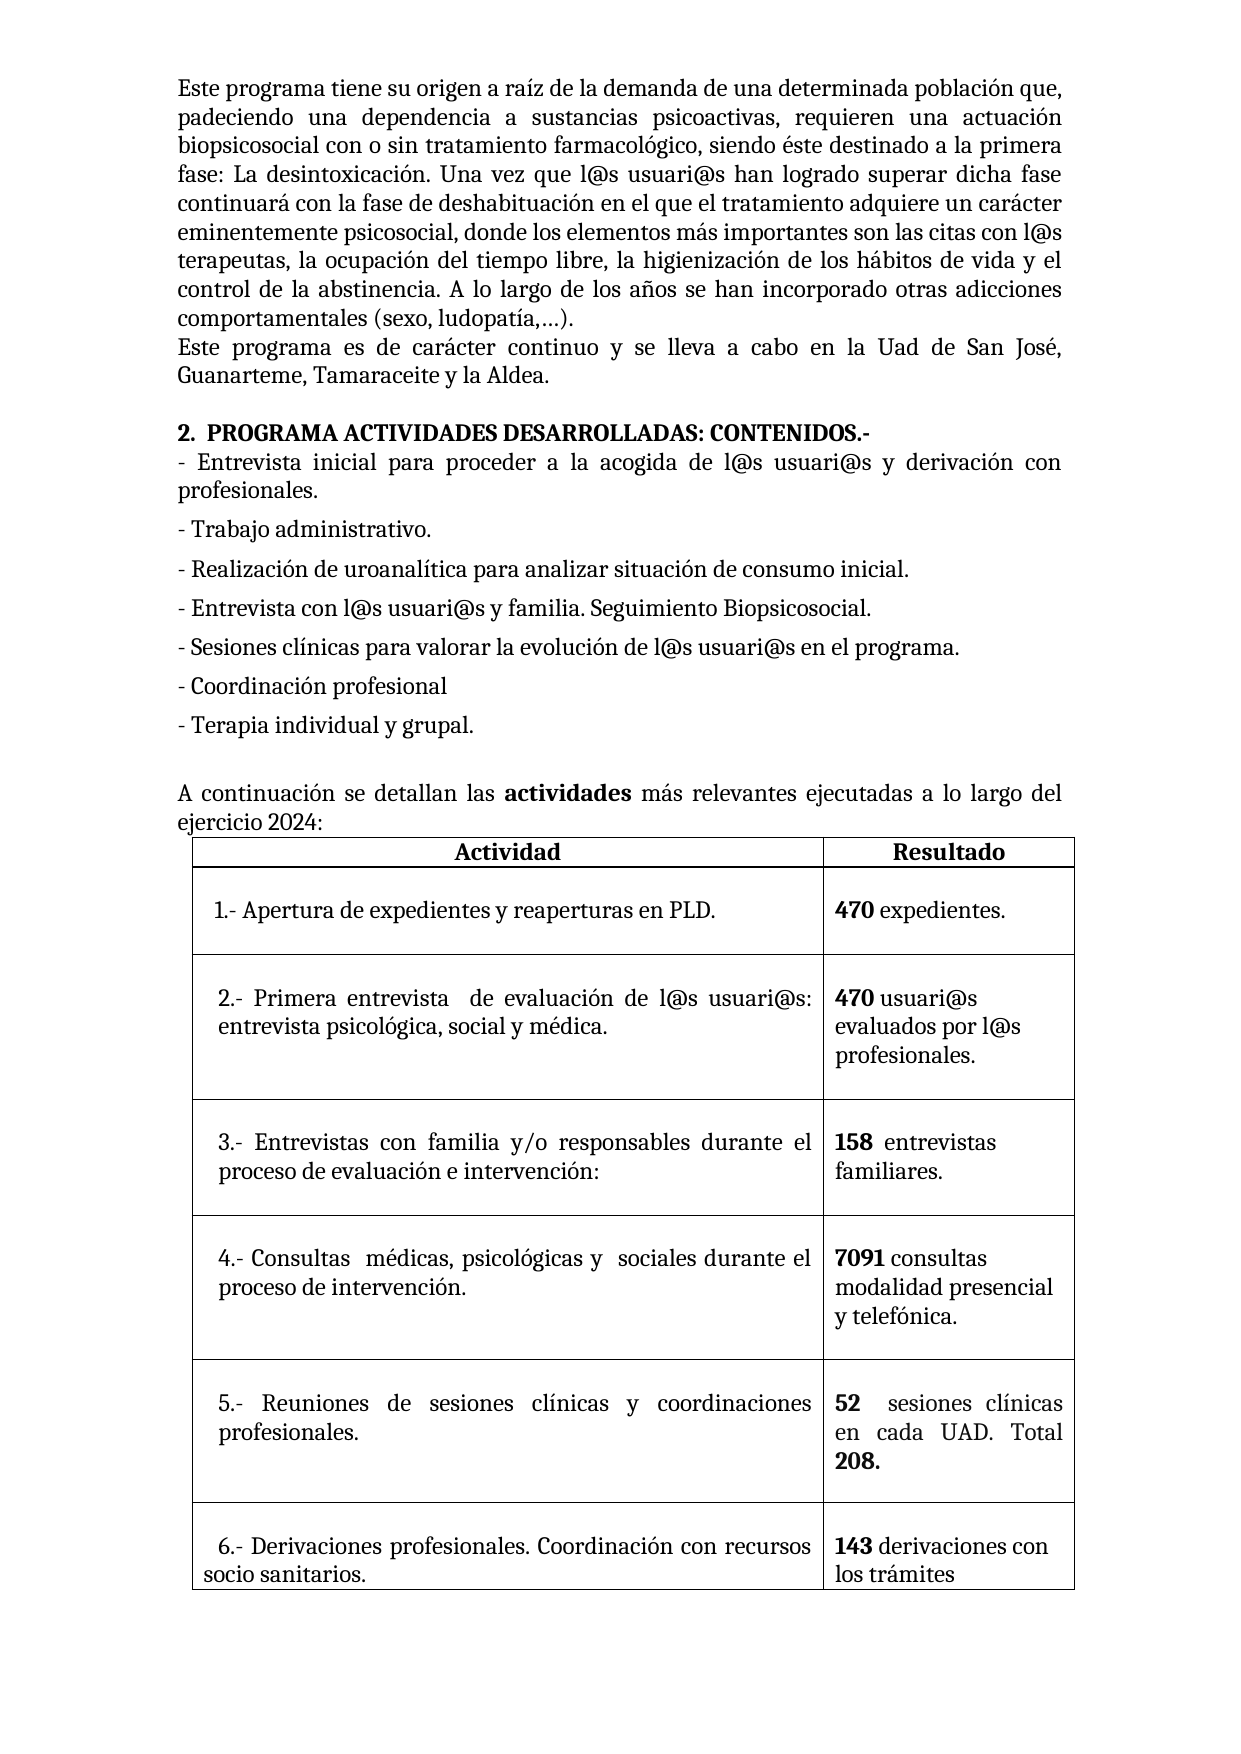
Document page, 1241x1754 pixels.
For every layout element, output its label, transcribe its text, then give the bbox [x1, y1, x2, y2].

table_cell 470 usuari@s evaluados por l@s profesionales. [824, 955, 1074, 1098]
text Este programa tiene su origen a raíz de la demanda de una determinada población que, padeciendo una dependencia a sustancias psicoactivas, requieren una actuación biopsicosocial con o sin tratamiento farmacológico, siendo éste destinado a la primera fase: La desintoxicación. Una vez que l@s usuari@s han logrado superar dicha fase continuará con la fase de deshabituación en el que el tratamiento adquiere un carácter eminentemente psicosocial, donde los elementos más importantes son las citas con l@s terapeutas, la ocupación del tiempo libre, la higienización de los hábitos de vida y el control de la abstinencia. A lo largo de los años se han incorporado otras adicciones comportamentales (sexo, ludopatía,…). [177, 74, 1063, 332]
text - Terapia individual y grupal. [177, 711, 1063, 740]
text - Trabajo administrativo. [177, 515, 1063, 544]
table_cell 3.- Entrevistas con familia y/o responsables durante el proceso de evaluación e intervención: [193, 1100, 823, 1214]
text - Entrevista con l@s usuari@s y familia. Seguimiento Biopsicosocial. [177, 594, 1063, 622]
table_cell 158 entrevistas familiares. [824, 1100, 1074, 1214]
text - Sesiones clínicas para valorar la evolución de l@s usuari@s en el programa. [177, 633, 1063, 662]
text - Coordinación profesional [177, 672, 1063, 701]
table_cell 1.- Apertura de expedientes y reaperturas en PLD. [193, 868, 823, 954]
text 2. PROGRAMA ACTIVIDADES DESARROLLADAS: CONTENIDOS.- [177, 419, 1063, 447]
table_cell 6.- Derivaciones profesionales. Coordinación con recursos socio sanitarios. [193, 1503, 823, 1589]
text A continuación se detallan las actividades más relevantes ejecutadas a lo largo del ejercicio 2024: [177, 779, 1063, 837]
table_cell 143 derivaciones con los trámites [824, 1503, 1074, 1589]
table_cell 7091 consultas modalidad presencial y telefónica. [824, 1216, 1074, 1359]
table_cell 470 expedientes. [824, 868, 1074, 954]
table_cell 5.- Reuniones de sesiones clínicas y coordinaciones profesionales. [193, 1360, 823, 1502]
table_cell 52 sesiones clínicas en cada UAD. Total 208. [824, 1360, 1074, 1502]
text - Entrevista inicial para proceder a la acogida de l@s usuari@s y derivación con profesionales. [177, 447, 1063, 505]
table_cell 2.- Primera entrevista de evaluación de l@s usuari@s: entrevista psicológica, social y médica. [193, 955, 823, 1098]
table_cell 4.- Consultas médicas, psicológicas y sociales durante el proceso de intervención. [193, 1216, 823, 1359]
text - Realización de uroanalítica para analizar situación de consumo inicial. [177, 554, 1063, 583]
table_header Resultado [824, 838, 1074, 866]
table_header Actividad [193, 838, 823, 866]
text Este programa es de carácter continuo y se lleva a cabo en la Uad de San José, Guanarteme, Tamaraceite y la Aldea. [177, 332, 1063, 390]
